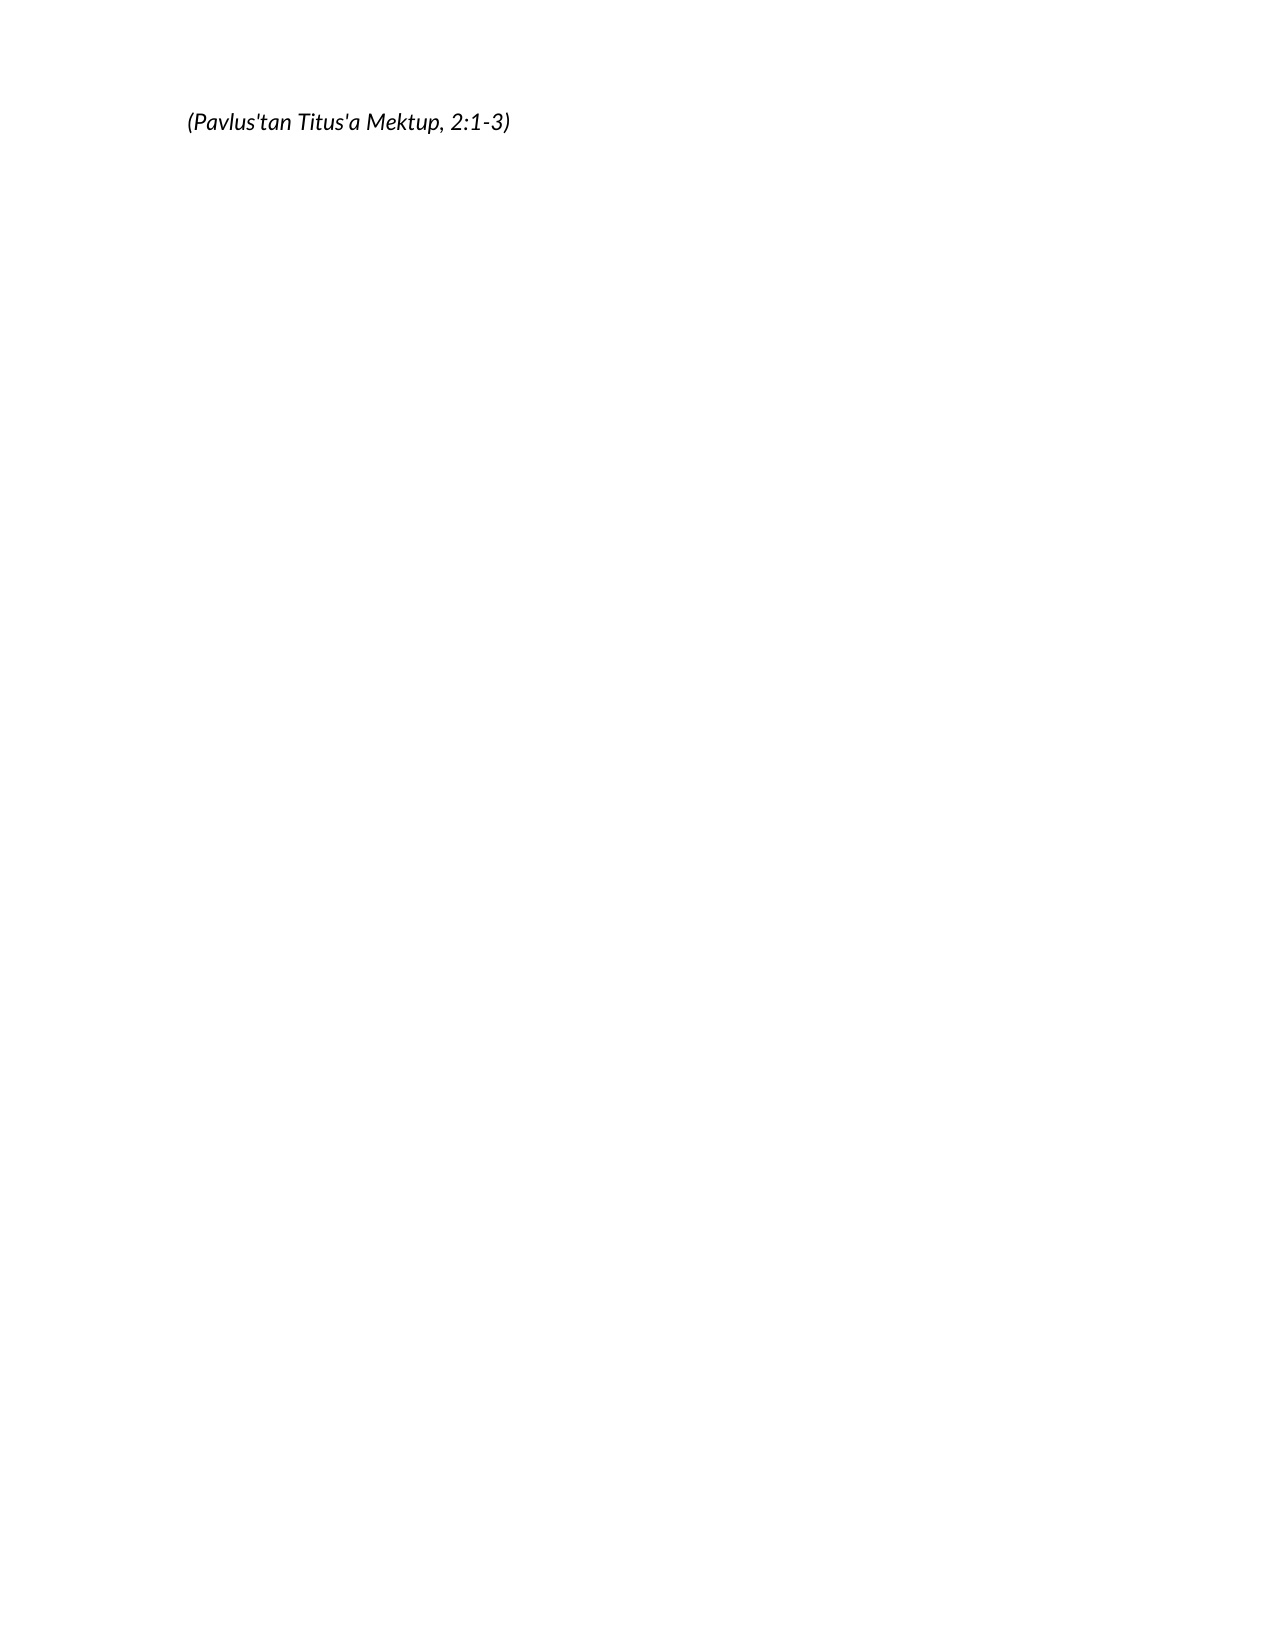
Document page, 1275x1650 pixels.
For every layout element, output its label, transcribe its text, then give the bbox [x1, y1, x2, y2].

text (Pavlus'tan Titus'a Mektup, 2:1-3) [187, 103, 1070, 137]
